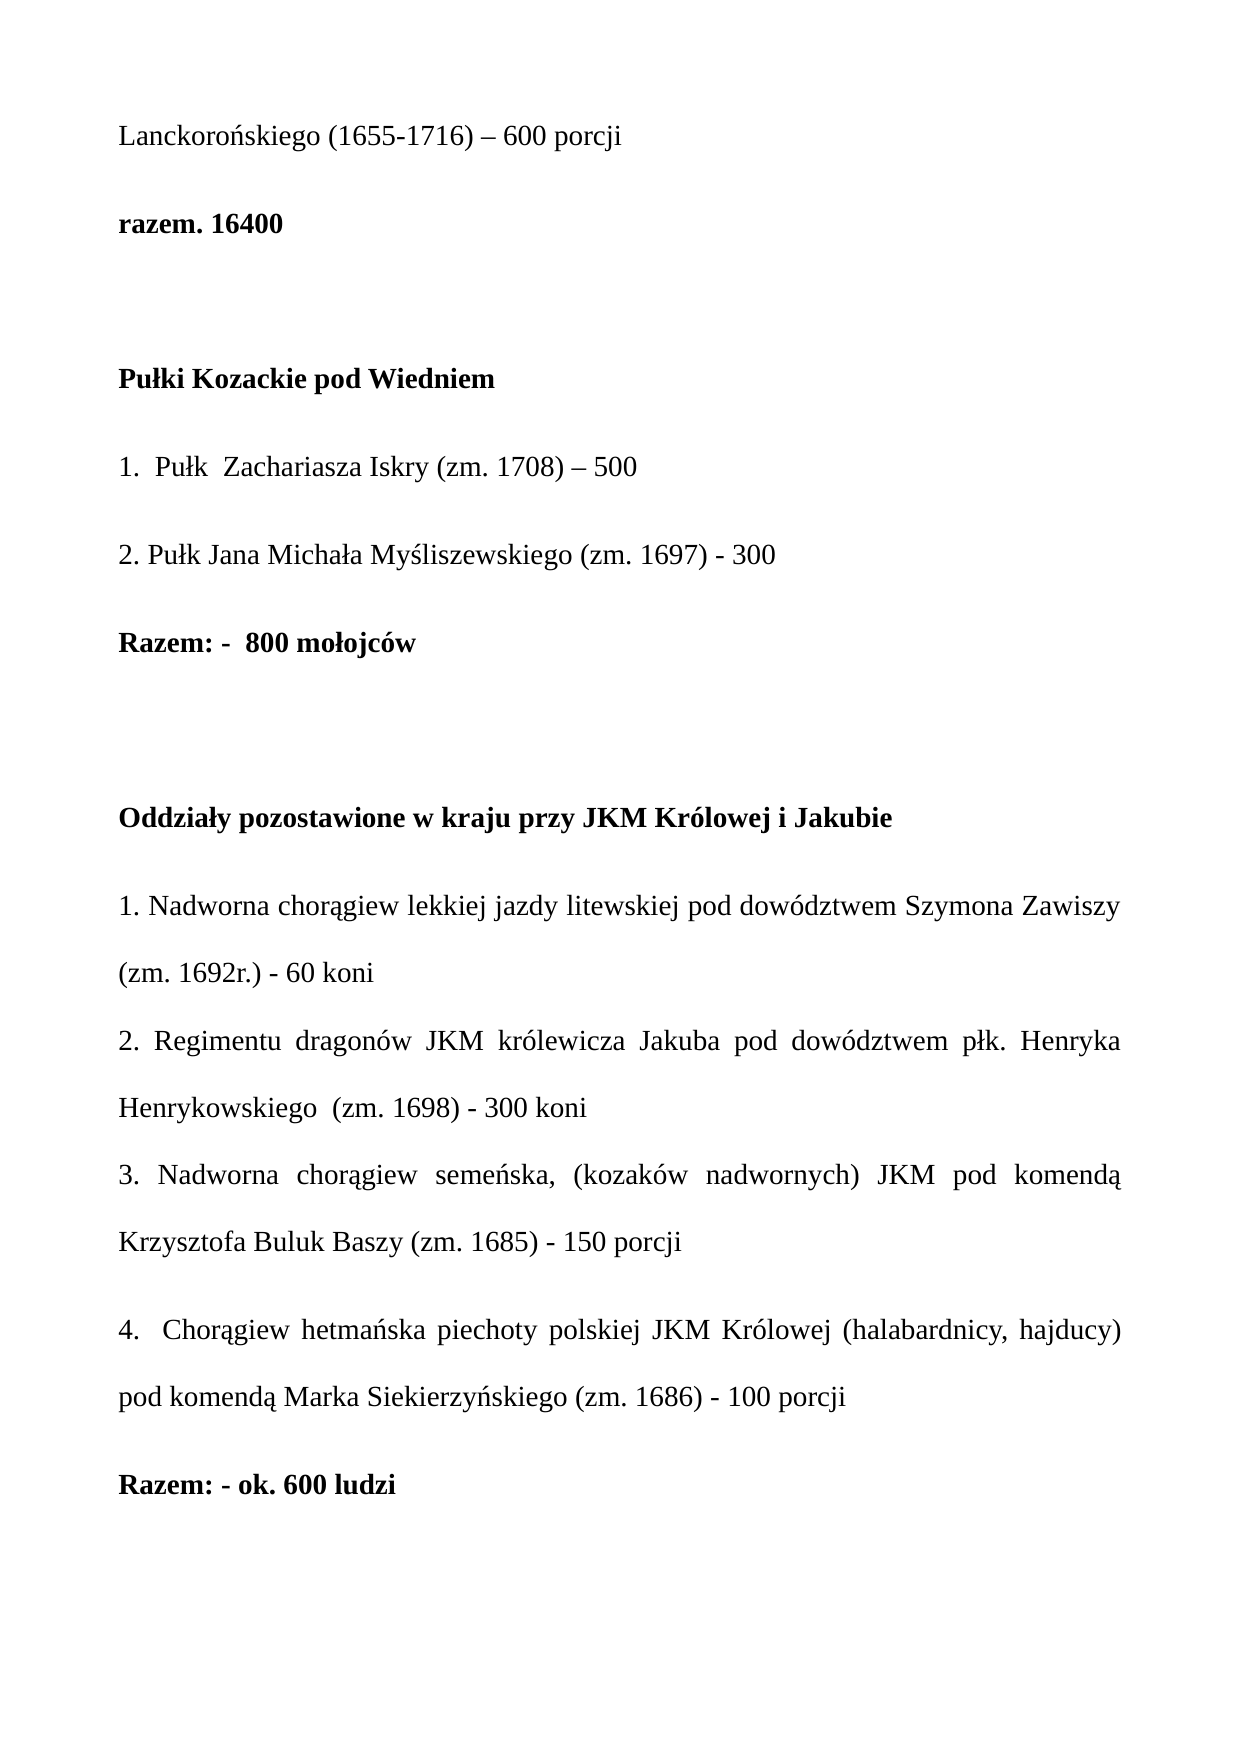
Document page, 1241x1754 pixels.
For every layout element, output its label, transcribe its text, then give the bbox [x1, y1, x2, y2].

text 4. Chorągiew hetmańska piechoty polskiej JKM Królowej (halabardnicy, hajducy) pod komendą Marka Siekierzyńskiego (zm. 1686) - 100 porcji [118, 1312, 1122, 1412]
text razem. 16400 [118, 206, 1122, 239]
text 1. Pułk Zachariasza Iskry (zm. 1708) – 500 [118, 449, 1122, 482]
text Pułki Kozackie pod Wiedniem [118, 361, 1122, 394]
text Razem: - 800 mołojców [118, 625, 1122, 658]
text Razem: - ok. 600 ludzi [118, 1467, 1122, 1500]
text 2. Pułk Jana Michała Myśliszewskiego (zm. 1697) - 300 [118, 537, 1122, 570]
text 3. Nadworna chorągiew semeńska, (kozaków nadwornych) JKM pod komendą Krzysztofa Buluk Baszy (zm. 1685) - 150 porcji [118, 1157, 1122, 1257]
text Lanckorońskiego (1655-1716) – 600 porcji [118, 118, 1122, 152]
text 2. Regimentu dragonów JKM królewicza Jakuba pod dowództwem płk. Henryka Henrykowskiego (zm. 1698) - 300 koni [118, 1023, 1122, 1123]
text Oddziały pozostawione w kraju przy JKM Królowej i Jakubie [118, 801, 1122, 834]
text 1. Nadworna chorągiew lekkiej jazdy litewskiej pod dowództwem Szymona Zawiszy (zm. 1692r.) - 60 koni [118, 888, 1122, 989]
